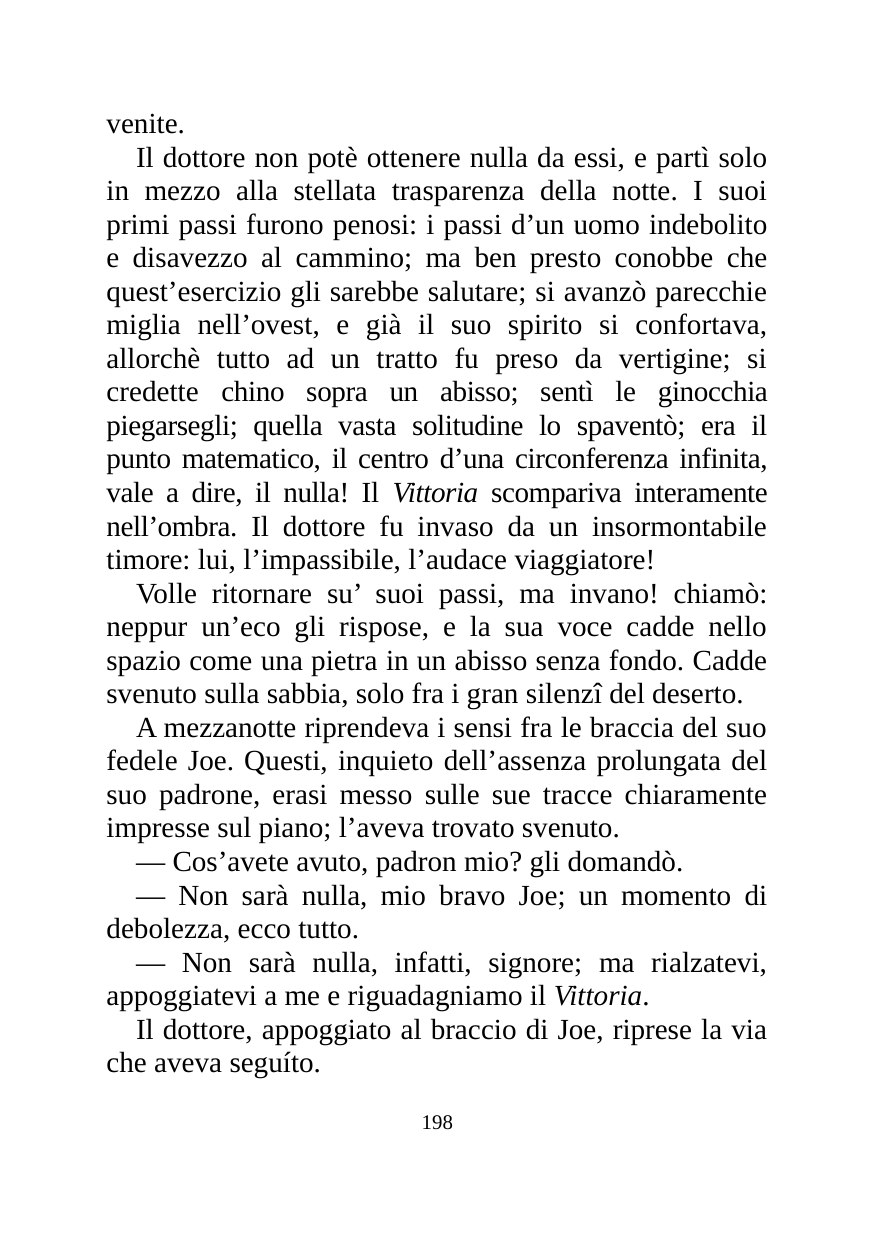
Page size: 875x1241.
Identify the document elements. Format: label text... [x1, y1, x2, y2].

text — Non sarà nulla, infatti, signore; ma rialzatevi, appoggiatevi a me e riguadagniamo il Vittoria. [106, 945, 768, 1012]
text Il dottore, appoggiato al braccio di Joe, riprese la via che aveva seguíto. [106, 1012, 768, 1079]
text Il dottore non potè ottenere nulla da essi, e partì solo in mezzo alla stellata trasparenza della notte. I suoi primi passi furono penosi: i passi d’un uomo indebolito e disavezzo al cammino; ma ben presto conobbe che quest’esercizio gli sarebbe salutare; si avanzò parecchie miglia nell’ovest, e già il suo spirito si confortava, allorchè tutto ad un tratto fu preso da vertigine; si credette chino sopra un abisso; sentì le ginocchia piegarsegli; quella vasta solitudine lo spaventò; era il punto matematico, il centro d’una circonferenza infinita, vale a dire, il nulla! Il Vittoria scompariva interamente nell’ombra. Il dottore fu invaso da un insormontabile timore: lui, l’impassibile, l’audace viaggiatore! [106, 140, 768, 576]
text Volle ritornare su’ suoi passi, ma invano! chiamò: neppur un’eco gli rispose, e la sua voce cadde nello spazio come una pietra in un abisso senza fondo. Cadde svenuto sulla sabbia, solo fra i gran silenzî del deserto. [106, 576, 768, 710]
text venite. [106, 106, 768, 140]
text A mezzanotte riprendeva i sensi fra le braccia del suo fedele Joe. Questi, inquieto dell’assenza prolungata del suo padrone, erasi messo sulle sue tracce chiaramente impresse sul piano; l’aveva trovato svenuto. [106, 710, 768, 844]
text — Cos’avete avuto, padron mio? gli domandò. [106, 844, 768, 878]
text — Non sarà nulla, mio bravo Joe; un momento di debolezza, ecco tutto. [106, 878, 768, 945]
